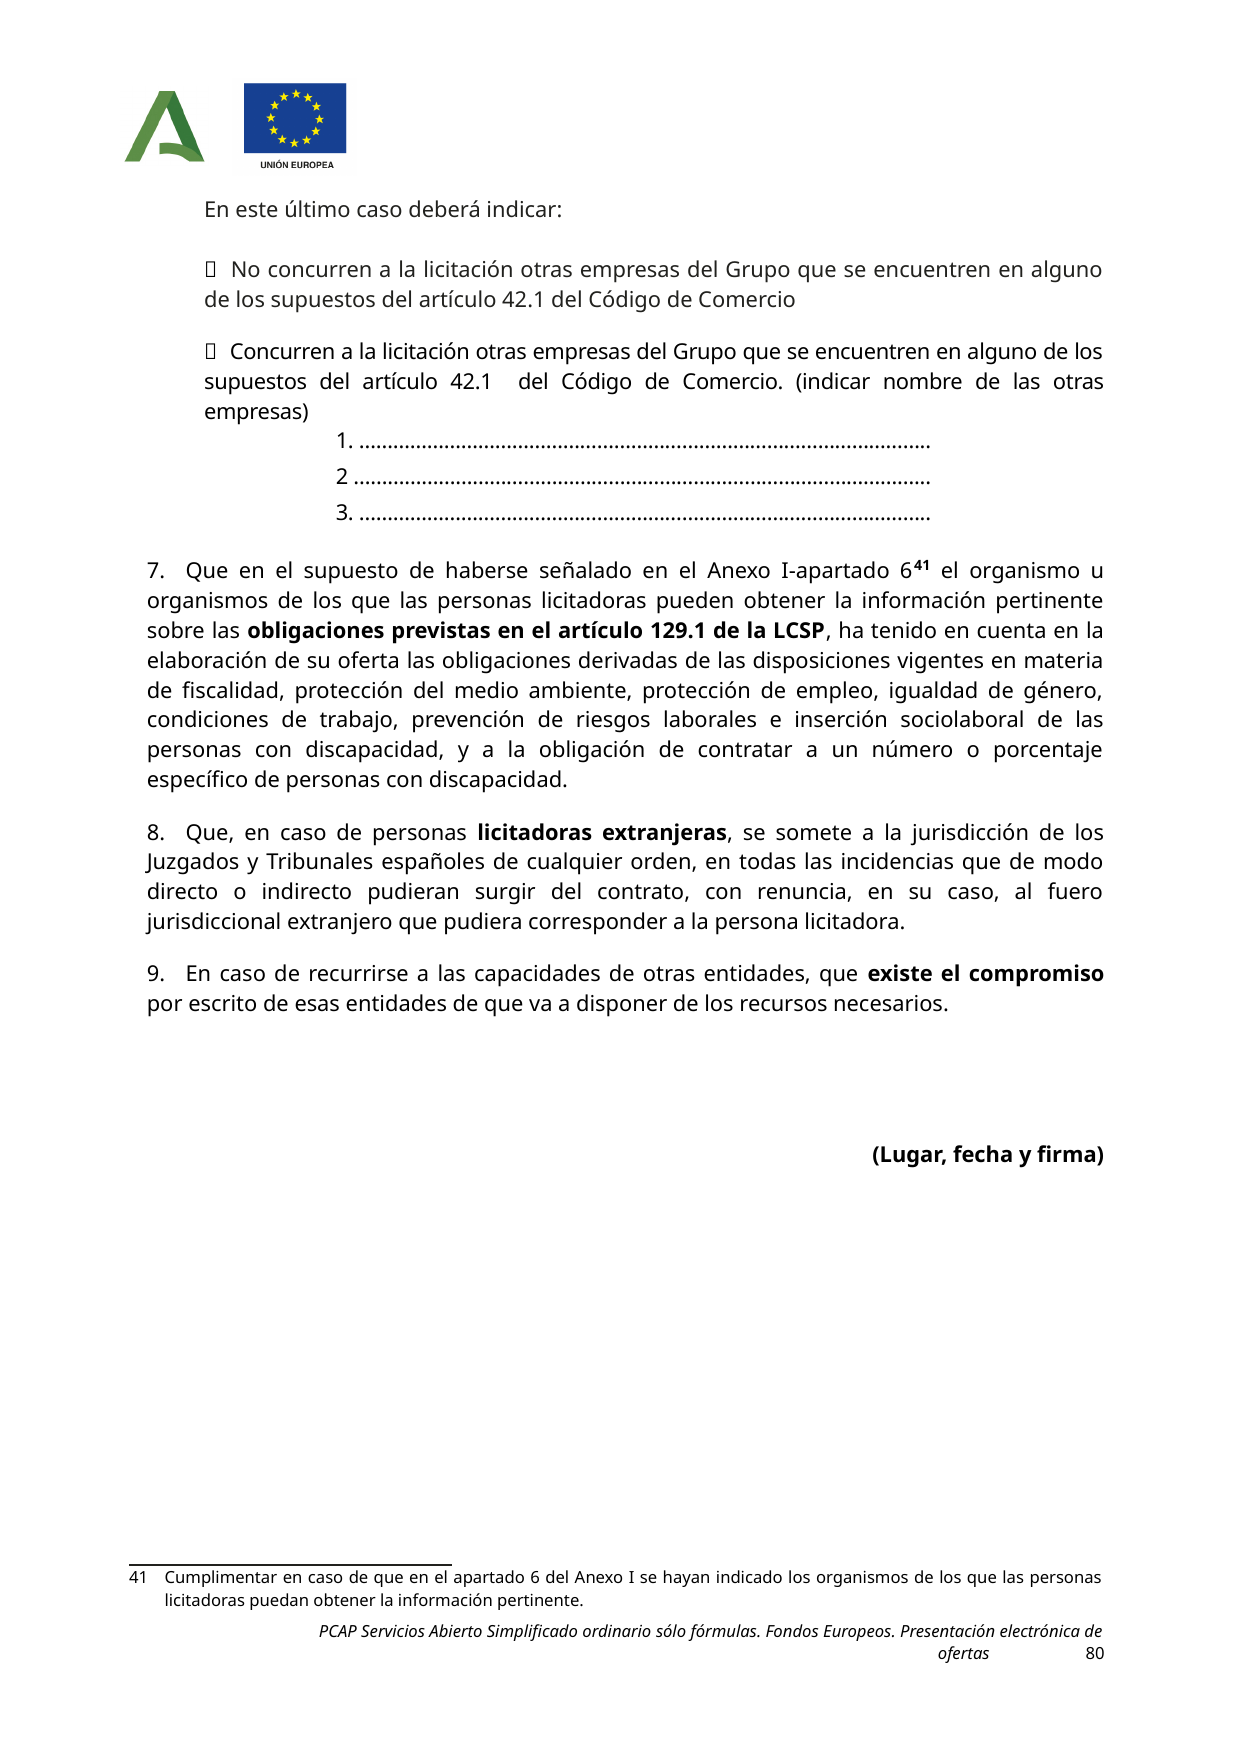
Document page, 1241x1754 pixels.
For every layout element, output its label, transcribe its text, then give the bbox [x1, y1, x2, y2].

text 1. ……………………………………………………………………………………….. [336, 426, 1104, 455]
list 3. ……………………………………………………………………………………….. [336, 497, 1104, 527]
picture [232, 78, 358, 176]
picture [120, 86, 209, 166]
list En caso de recurrirse a las capacidades de otras entidades, que existe el compromiso por escrito de esas entidades de que va a disponer de los recursos necesarios. [147, 958, 1104, 1018]
list En este último caso deberá indicar: [166, 194, 1104, 224]
text (Lugar, fecha y firma) [123, 1138, 1104, 1168]
list  No concurren a la licitación otras empresas del Grupo que se encuentren en alguno de los supuestos del artículo 42.1 del Código de Comercio [166, 254, 1104, 313]
list Que en el supuesto de haberse señalado en el Anexo I-apartado 6 el organismo u organismos de los que las personas licitadoras pueden obtener la información pertinente sobre las obligaciones previstas en el artículo 129.1 de la LCSP, ha tenido en cuenta en la elaboración de su oferta las obligaciones derivadas de las disposiciones vigentes en materia de fiscalidad, protección del medio ambiente, protección de empleo, igualdad de género, condiciones de trabajo, prevención de riesgos laborales e inserción sociolaboral de las personas con discapacidad, y a la obligación de contratar a un número o porcentaje específico de personas con discapacidad. [147, 555, 1104, 794]
list Cumplimentar en caso de que en el apartado 6 del Anexo I se hayan indicado los organismos de los que las personas licitadoras puedan obtener la información pertinente. [129, 1566, 1104, 1611]
list Que, en caso de personas licitadoras extranjeras, se somete a la jurisdicción de los Juzgados y Tribunales españoles de cualquier orden, en todas las incidencias que de modo directo o indirecto pudieran surgir del contrato, con renuncia, en su caso, al fuero jurisdiccional extranjero que pudiera corresponder a la persona licitadora. [147, 816, 1104, 936]
list  Concurren a la licitación otras empresas del Grupo que se encuentren en alguno de los supuestos del artículo 42.1 del Código de Comercio. (indicar nombre de las otras empresas) [166, 336, 1104, 426]
text 2 ………………………………………………………………………………………... [336, 461, 1104, 491]
